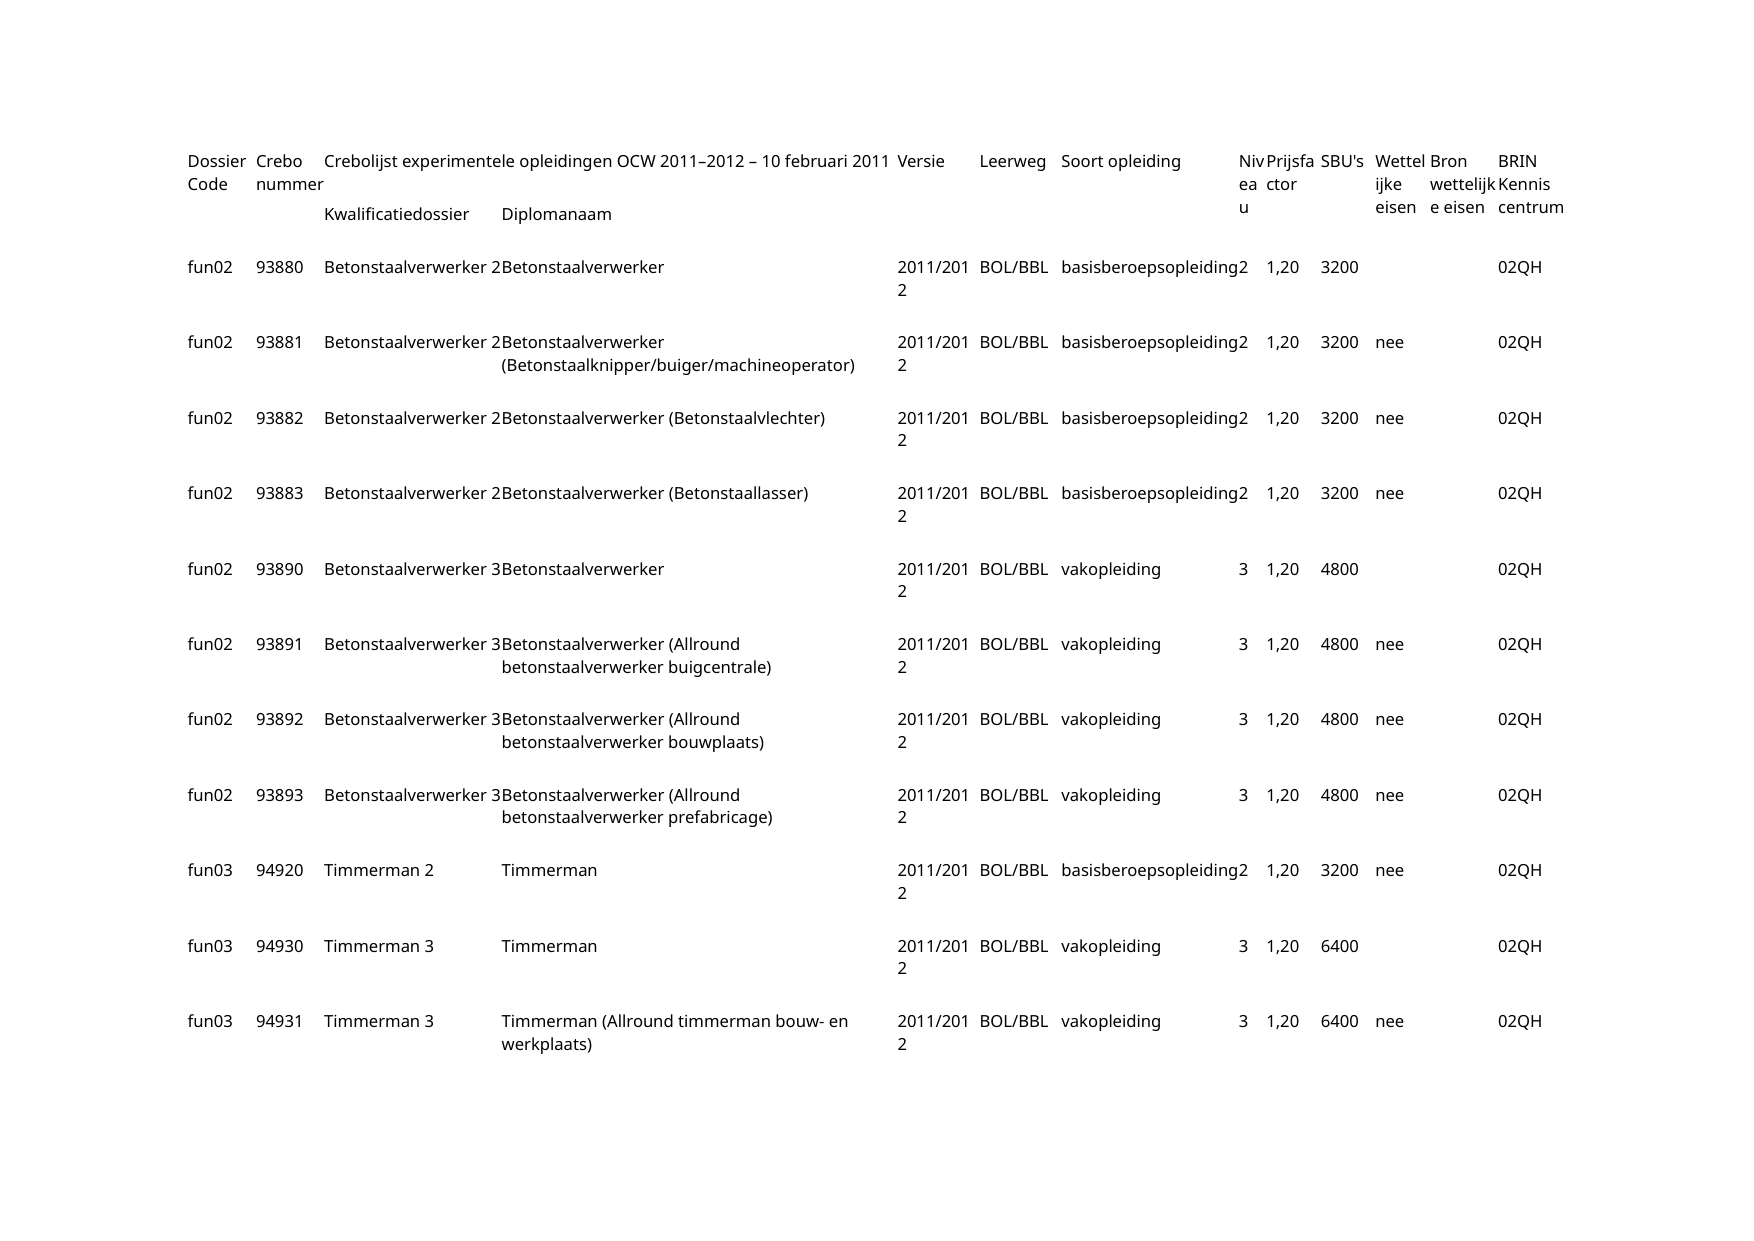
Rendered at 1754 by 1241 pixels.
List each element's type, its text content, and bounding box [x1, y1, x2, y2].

table_cell 93880 [256, 255, 324, 331]
table_cell 02QH [1498, 1010, 1566, 1085]
table_cell [1430, 859, 1498, 934]
table_cell 1,20 [1266, 783, 1321, 859]
table_cell fun02 [188, 783, 256, 859]
table_cell BOL/BBL [979, 482, 1061, 557]
table_cell Timmerman 3 [324, 934, 501, 1009]
table_cell 3200 [1321, 406, 1375, 482]
table_cell [1430, 708, 1498, 783]
table_cell vakopleiding [1061, 633, 1239, 708]
table_cell vakopleiding [1061, 1010, 1239, 1085]
table_header Leerweg [979, 150, 1061, 255]
table_cell Betonstaalverwerker 3 [324, 783, 501, 859]
table_cell 3 [1239, 783, 1266, 859]
table_header Versie [897, 150, 979, 255]
table_cell fun02 [188, 557, 256, 632]
table_cell 1,20 [1266, 331, 1321, 406]
table_cell 2011/2012 [897, 557, 979, 632]
table_header Crebo nummer [256, 150, 324, 255]
table_cell 3 [1239, 934, 1266, 1009]
table_cell BOL/BBL [979, 1010, 1061, 1085]
table_cell 93890 [256, 557, 324, 632]
table_cell Betonstaalverwerker 2 [324, 255, 501, 331]
table_cell fun03 [188, 934, 256, 1009]
table_cell Kwalificatiedossier [324, 203, 501, 255]
table_cell vakopleiding [1061, 557, 1239, 632]
table_cell 3200 [1321, 859, 1375, 934]
table_cell fun02 [188, 331, 256, 406]
table_cell 2 [1239, 859, 1266, 934]
table_cell nee [1375, 783, 1430, 859]
table_cell 1,20 [1266, 557, 1321, 632]
table_cell 6400 [1321, 934, 1375, 1009]
table_cell 4800 [1321, 557, 1375, 632]
table_cell 94931 [256, 1010, 324, 1085]
table_cell basisberoepsopleiding [1061, 859, 1239, 934]
table_cell nee [1375, 406, 1430, 482]
table_cell [1430, 934, 1498, 1009]
table_cell 2011/2012 [897, 255, 979, 331]
table_cell 2011/2012 [897, 859, 979, 934]
table_cell BOL/BBL [979, 708, 1061, 783]
table_cell Betonstaalverwerker 3 [324, 633, 501, 708]
table_cell 02QH [1498, 783, 1566, 859]
table_cell Timmerman (Allround timmerman bouw- en werkplaats) [501, 1010, 897, 1085]
table_cell fun02 [188, 708, 256, 783]
table_cell Timmerman [501, 859, 897, 934]
table_cell 3 [1239, 1010, 1266, 1085]
table_cell 2 [1239, 406, 1266, 482]
table_cell 02QH [1498, 859, 1566, 934]
table_cell BOL/BBL [979, 934, 1061, 1009]
table_cell 2 [1239, 488, 1245, 497]
table_cell 4800 [1321, 708, 1375, 783]
table_cell 1,20 [1266, 1010, 1321, 1085]
table_header Bron wettelijke eisen [1430, 150, 1498, 255]
table_cell fun02 [188, 255, 256, 331]
table_cell basisberoepsopleiding [1061, 255, 1239, 331]
table_cell Timmerman 3 [324, 1010, 501, 1085]
table_cell 93881 [256, 331, 324, 406]
table_cell 1,20 [1266, 934, 1321, 1009]
table_cell 1,20 [1266, 633, 1321, 708]
table_cell basisberoepsopleiding [1061, 482, 1239, 557]
table_cell 3200 [1321, 255, 1375, 331]
table_cell 2011/2012 [897, 633, 979, 708]
table_cell BOL/BBL [979, 557, 1061, 632]
table_cell 94920 [256, 859, 324, 934]
table_cell nee [1375, 1010, 1430, 1085]
table_cell 3200 [1321, 331, 1375, 406]
table_cell [1375, 934, 1430, 1009]
table_cell [1430, 1010, 1498, 1085]
table_cell 1,20 [1266, 406, 1321, 482]
table_cell 2011/2012 [897, 1010, 979, 1085]
table_cell 02QH [1498, 331, 1566, 406]
table_cell BOL/BBL [979, 255, 1061, 331]
table_cell BOL/BBL [979, 633, 1061, 708]
table_cell 4800 [1321, 633, 1375, 708]
table_cell 2 [1239, 331, 1266, 406]
table_cell Timmerman [501, 934, 897, 1009]
table_header Wettelijke eisen [1375, 150, 1430, 255]
table_cell Betonstaalverwerker 2 [324, 331, 501, 406]
table_cell 02QH [1498, 934, 1566, 1009]
table_cell Betonstaalverwerker (Allround betonstaalverwerker prefabricage) [501, 783, 897, 859]
table_cell basisberoepsopleiding [1061, 406, 1239, 482]
table_cell [1375, 255, 1430, 331]
table_cell 02QH [1498, 482, 1566, 557]
table_cell [1430, 331, 1498, 406]
table_cell 2011/2012 [897, 934, 979, 1009]
table_header Soort opleiding [1061, 150, 1239, 255]
table_cell Betonstaalverwerker 2 [324, 406, 501, 482]
table_cell BOL/BBL [979, 783, 1061, 859]
table_cell 3 [1239, 633, 1266, 708]
table_cell nee [1375, 482, 1430, 557]
table_cell [1430, 406, 1498, 482]
table_cell 2 [1239, 255, 1266, 331]
table_header Crebolijst experimentele opleidingen OCW 2011–2012 – 10 februari 2011 [324, 150, 897, 203]
table_cell [1430, 783, 1498, 859]
table_cell 93882 [256, 406, 324, 482]
table_cell 93891 [256, 633, 324, 708]
table_cell Betonstaalverwerker (Betonstaalvlechter) [501, 406, 897, 482]
table_cell 2011/2012 [897, 482, 979, 557]
table_cell 02QH [1498, 557, 1566, 632]
table_cell fun02 [188, 633, 256, 708]
table_cell BOL/BBL [979, 859, 1061, 934]
table_cell Timmerman 2 [324, 859, 501, 934]
table_header BRIN Kennis centrum [1498, 150, 1566, 255]
table_cell 1,20 [1266, 255, 1321, 331]
table_cell nee [1375, 708, 1430, 783]
table_cell BOL/BBL [979, 331, 1061, 406]
table_cell 2 [1239, 262, 1245, 271]
table_cell Betonstaalverwerker 3 [324, 708, 501, 783]
table_cell vakopleiding [1061, 783, 1239, 859]
table_cell 3 [1239, 708, 1266, 783]
table_cell BOL/BBL [979, 406, 1061, 482]
table_cell [1430, 482, 1498, 557]
table_cell Betonstaalverwerker 2 [324, 482, 501, 557]
table_cell 1,20 [1266, 708, 1321, 783]
table_cell fun03 [188, 1010, 256, 1085]
table_cell 4800 [1321, 783, 1375, 859]
table_cell fun02 [188, 406, 256, 482]
table_cell nee [1375, 633, 1430, 708]
table_cell fun02 [188, 482, 256, 557]
table_cell Betonstaalverwerker (Betonstaalknipper/buiger/machineoperator) [501, 331, 897, 406]
table_cell 3 [1239, 557, 1266, 632]
table_cell 2 [1239, 413, 1245, 422]
table_cell Betonstaalverwerker [501, 557, 897, 632]
table_header Prijsfactor [1266, 150, 1321, 255]
table_cell Betonstaalverwerker [501, 255, 897, 331]
table_cell fun03 [188, 859, 256, 934]
table_header Dossier Code [188, 150, 256, 255]
table_cell [1430, 255, 1498, 331]
table_cell 1,20 [1266, 482, 1321, 557]
table_cell Betonstaalverwerker (Allround betonstaalverwerker bouwplaats) [501, 708, 897, 783]
table_cell [1430, 557, 1498, 632]
table_cell basisberoepsopleiding [1061, 331, 1239, 406]
table_cell [1430, 633, 1498, 708]
table_cell vakopleiding [1061, 934, 1239, 1009]
table_cell nee [1375, 859, 1430, 934]
table_cell 3200 [1321, 482, 1375, 557]
table_cell 2011/2012 [897, 708, 979, 783]
table_cell 1,20 [1266, 859, 1321, 934]
table_cell 94930 [256, 934, 324, 1009]
table_cell 02QH [1498, 406, 1566, 482]
table_cell Betonstaalverwerker (Betonstaallasser) [501, 482, 897, 557]
table_header SBU's [1321, 150, 1375, 255]
table_cell 02QH [1498, 255, 1566, 331]
table_cell 02QH [1498, 633, 1566, 708]
table_cell 2 [1239, 337, 1245, 346]
table_cell 6400 [1321, 1010, 1375, 1085]
table_cell 2 [1239, 865, 1245, 874]
table_cell 2011/2012 [897, 331, 979, 406]
table_cell 02QH [1498, 708, 1566, 783]
table_cell Diplomanaam [501, 203, 897, 255]
table_cell Betonstaalverwerker 3 [324, 557, 501, 632]
table_cell 93892 [256, 708, 324, 783]
table_cell 2 [1239, 482, 1266, 557]
table_cell 2011/2012 [897, 406, 979, 482]
table_cell nee [1375, 331, 1430, 406]
table_cell 93883 [256, 482, 324, 557]
table_header Niveau [1239, 150, 1266, 255]
table_cell Betonstaalverwerker (Allround betonstaalverwerker buigcentrale) [501, 633, 897, 708]
table_cell 2011/2012 [897, 783, 979, 859]
table_cell [1375, 557, 1430, 632]
table_cell vakopleiding [1061, 708, 1239, 783]
table_cell 93893 [256, 783, 324, 859]
